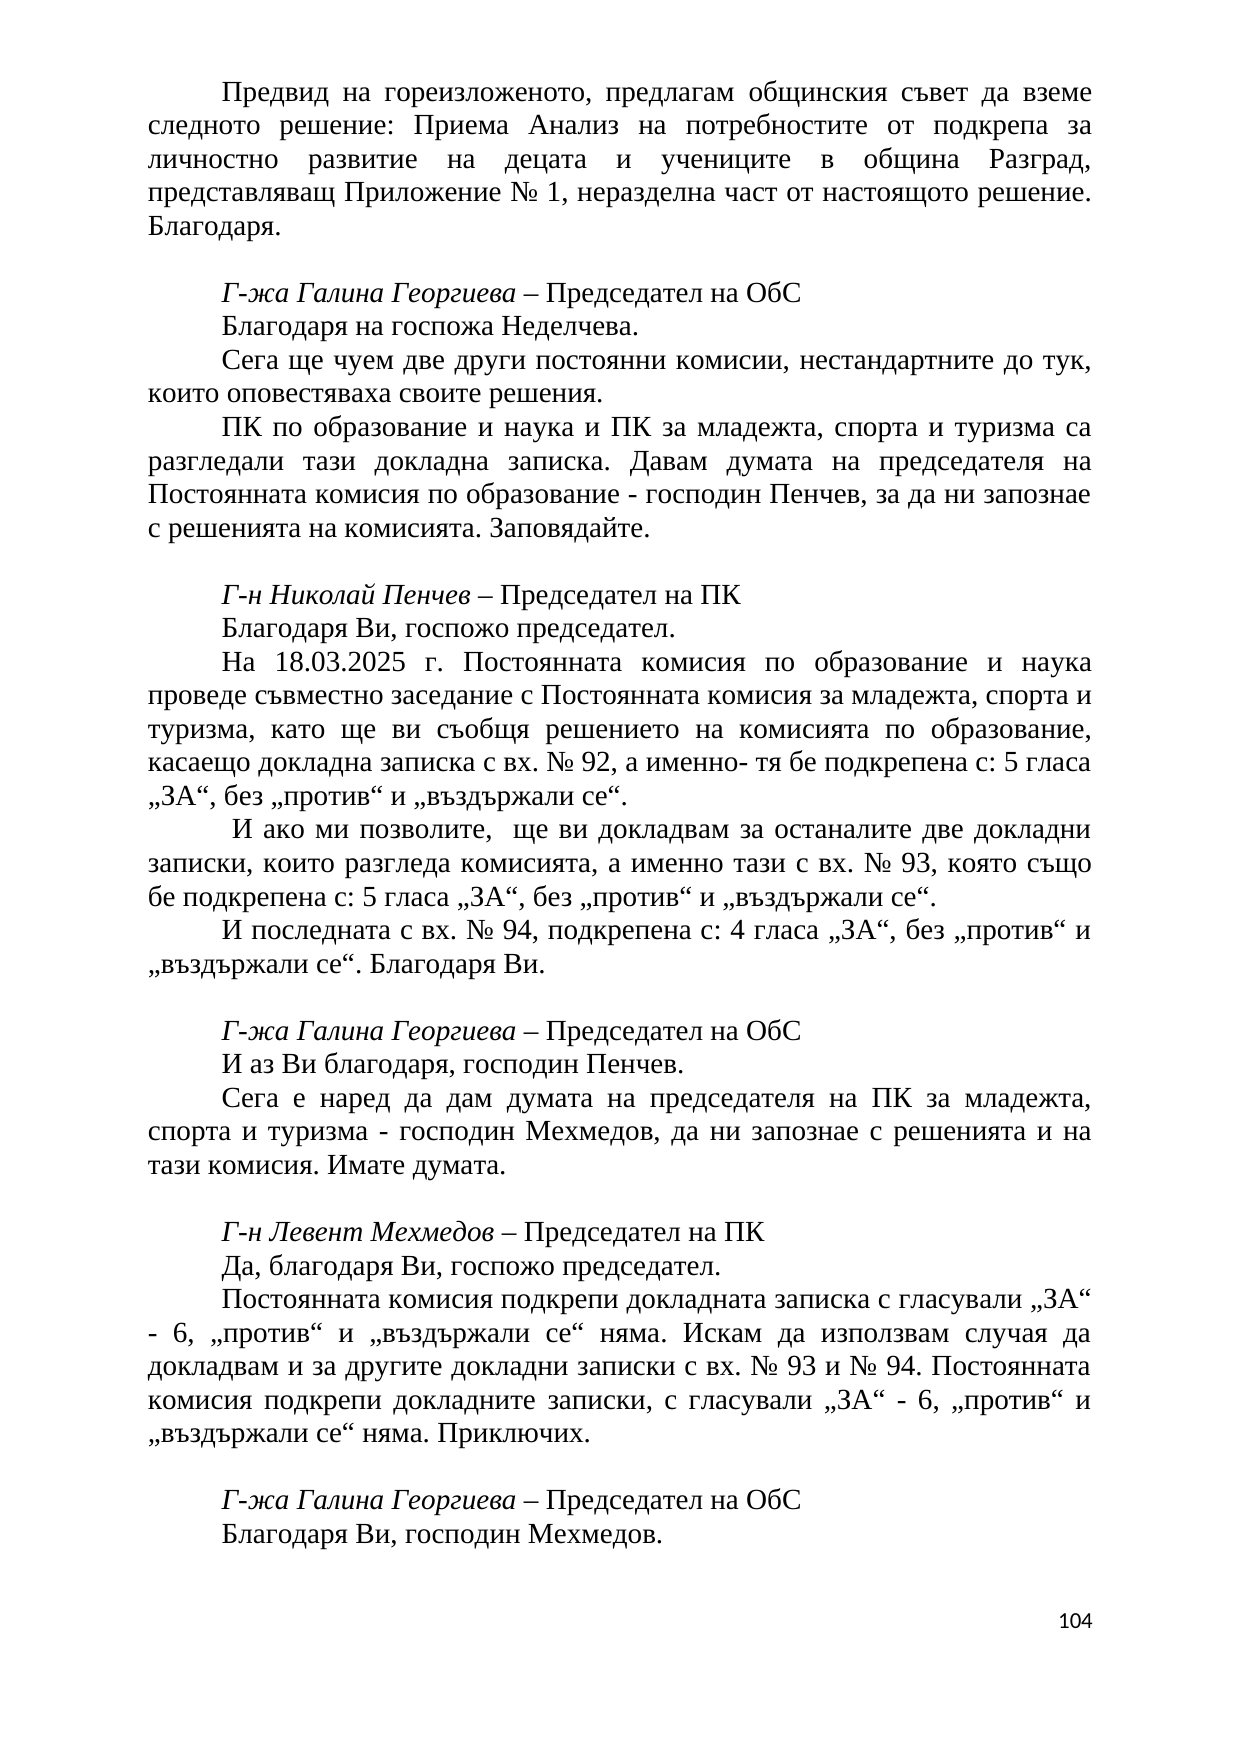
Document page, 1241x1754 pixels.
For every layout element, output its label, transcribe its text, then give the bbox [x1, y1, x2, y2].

text И ако ми позволите, ще ви докладвам за останалите две докладни записки, които разгледа комисията, а именно тази с вх. № 93, която също бе подкрепена с: 5 гласа „ЗА“, без „против“ и „въздържали се“. [148, 812, 1093, 912]
text Г-жа Галина Георгиева – Председател на ОбС [148, 1013, 1093, 1046]
text Да, благодаря Ви, госпожо председател. [148, 1248, 1093, 1281]
text Предвид на гореизложеното, предлагам общинския съвет да вземе следното решение: Приема Анализ на потребностите от подкрепа за личностно развитие на децата и учениците в община Разград, представляващ Приложение № 1, неразделна част от настоящото решение. Благодаря. [148, 74, 1093, 241]
text Г-жа Галина Георгиева – Председател на ОбС [148, 1482, 1093, 1516]
text Сега е наред да дам думата на председателя на ПК за младежта, спорта и туризма - господин Мехмедов, да ни запознае с решенията и на тази комисия. Имате думата. [148, 1080, 1093, 1181]
text И последната с вх. № 94, подкрепена с: 4 гласа „ЗА“, без „против“ и „въздържали се“. Благодаря Ви. [148, 912, 1093, 979]
text Г-н Николай Пенчев – Председател на ПК [148, 577, 1093, 610]
text Благодаря на госпожа Неделчева. [148, 308, 1093, 342]
text Постоянната комисия подкрепи докладната записка с гласували „ЗА“ - 6, „против“ и „въздържали се“ няма. Искам да използвам случая да докладвам и за другите докладни записки с вх. № 93 и № 94. Постоянната комисия подкрепи докладните записки, с гласували „ЗА“ - 6, „против“ и „въздържали се“ няма. Приключих. [148, 1281, 1093, 1449]
text Г-жа Галина Георгиева – Председател на ОбС [148, 275, 1093, 308]
text ПК по образование и наука и ПК за младежта, спорта и туризма са разгледали тази докладна записка. Давам думата на председателя на Постоянната комисия по образование - господин Пенчев, за да ни запознае с решенията на комисията. Заповядайте. [148, 409, 1093, 543]
text Сега ще чуем две други постоянни комисии, нестандартните до тук, които оповестяваха своите решения. [148, 342, 1093, 409]
text Благодаря Ви, госпожо председател. [148, 610, 1093, 644]
text Г-н Левент Мехмедов – Председател на ПК [148, 1214, 1093, 1248]
text На 18.03.2025 г. Постоянната комисия по образование и наука проведе съвместно заседание с Постоянната комисия за младежта, спорта и туризма, като ще ви съобщя решението на комисията по образование, касаещо докладна записка с вх. № 92, а именно- тя бе подкрепена с: 5 гласа „ЗА“, без „против“ и „въздържали се“. [148, 644, 1093, 812]
text И аз Ви благодаря, господин Пенчев. [148, 1046, 1093, 1080]
text Благодаря Ви, господин Мехмедов. [148, 1516, 1093, 1549]
